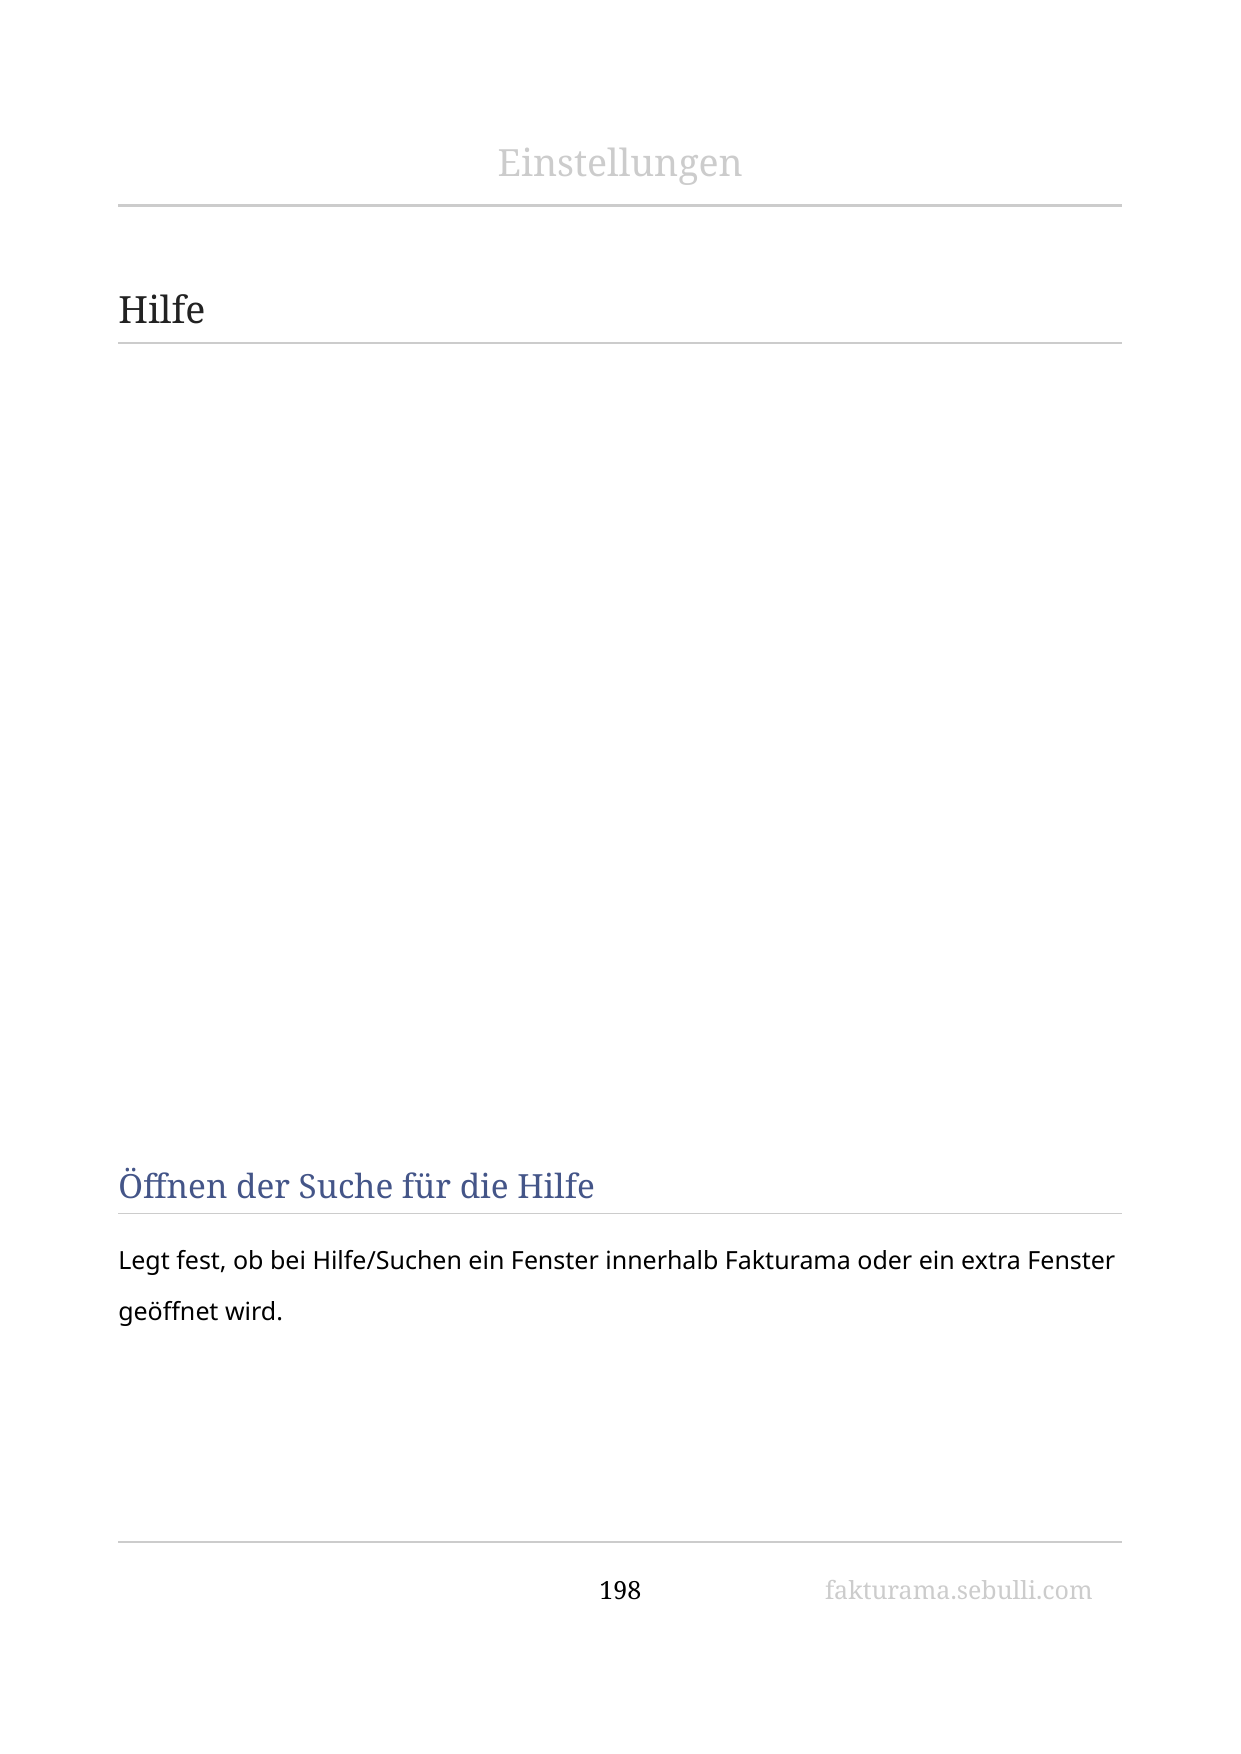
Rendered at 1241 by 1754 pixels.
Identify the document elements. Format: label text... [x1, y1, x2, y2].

text Legt fest, ob bei Hilfe/Suchen ein Fenster innerhalb Fakturama oder ein extra Fenster geöffnet wird. [118, 1243, 1122, 1328]
subtitle Hilfe [118, 283, 1122, 342]
subtitle Öffnen der Suche für die Hilfe [118, 1163, 1122, 1213]
